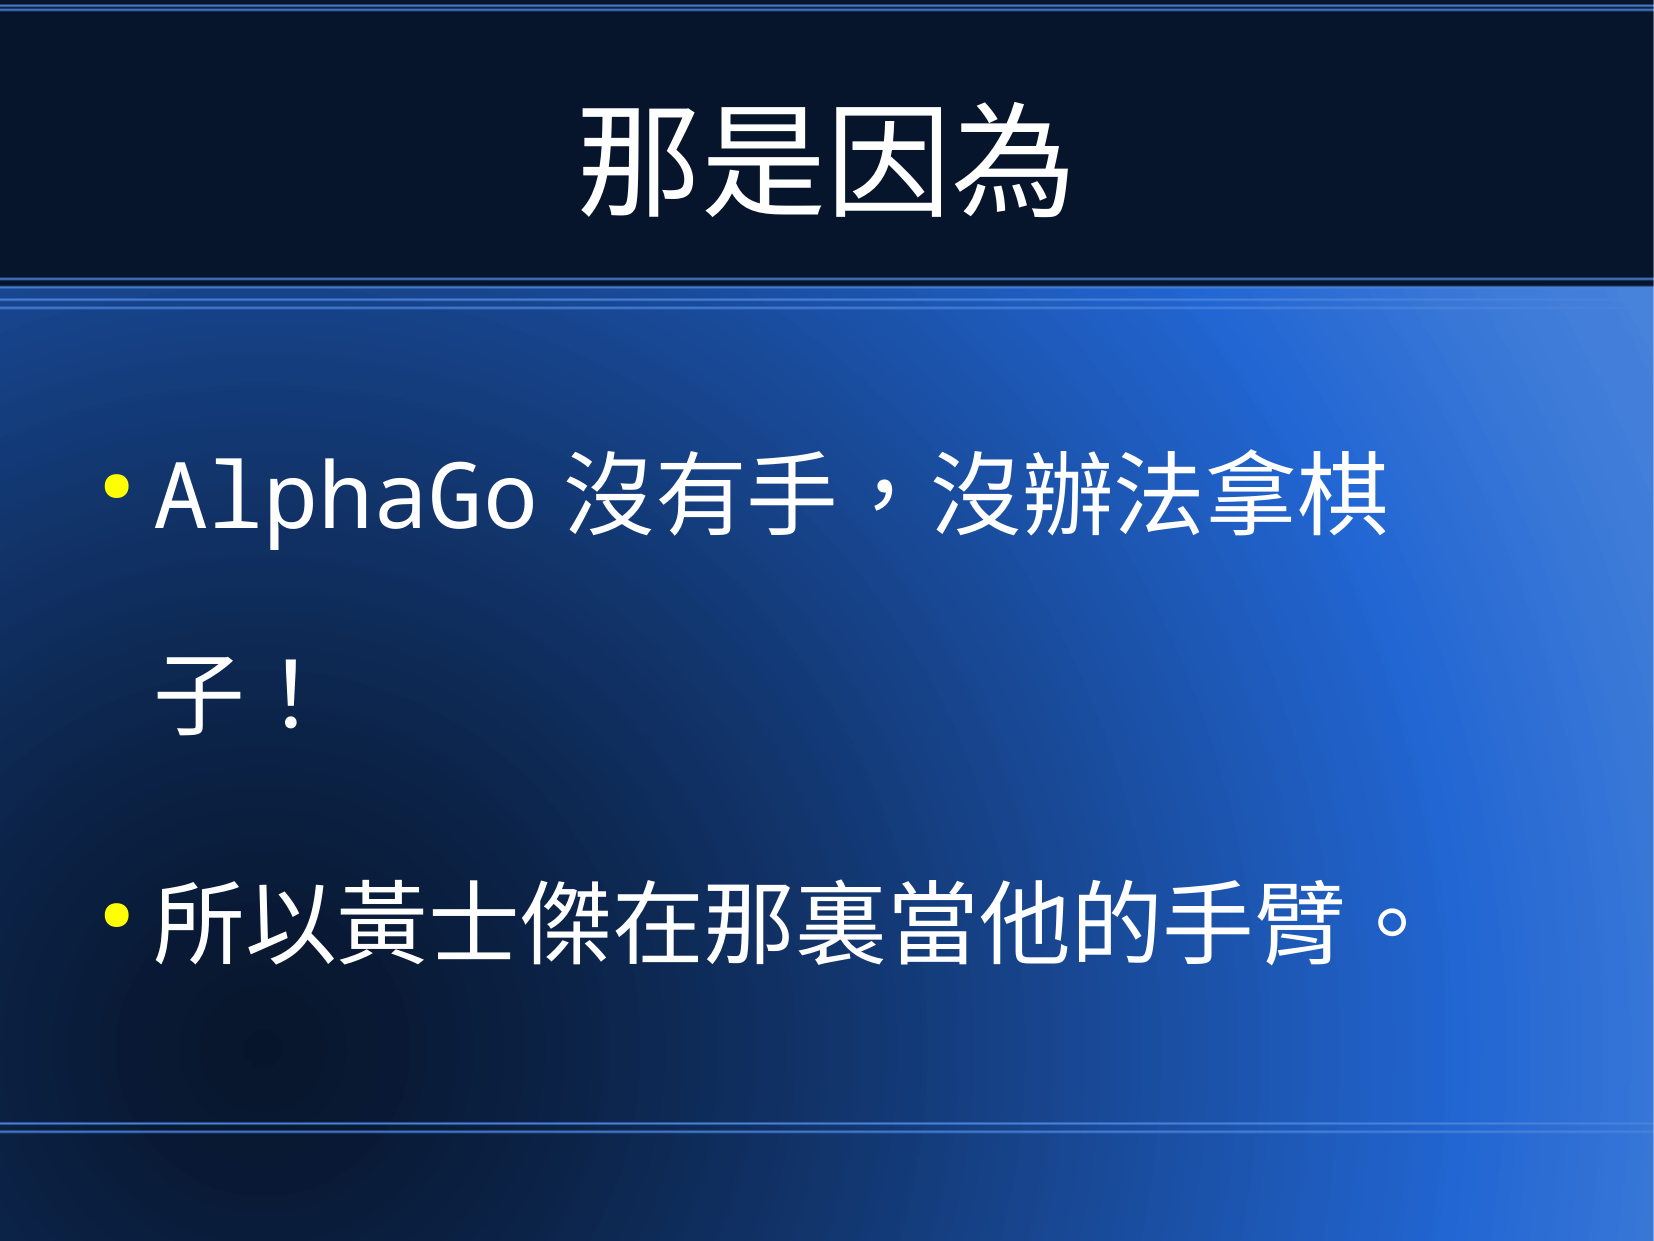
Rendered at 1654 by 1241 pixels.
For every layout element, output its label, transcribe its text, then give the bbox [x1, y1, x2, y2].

picture [0, 0, 1654, 1241]
title 那是因為 [82, 49, 1571, 257]
list AlphaGo沒有手，沒辦法拿棋子！ 所以黃士傑在那裏當他的手臂。 [82, 355, 1571, 1241]
